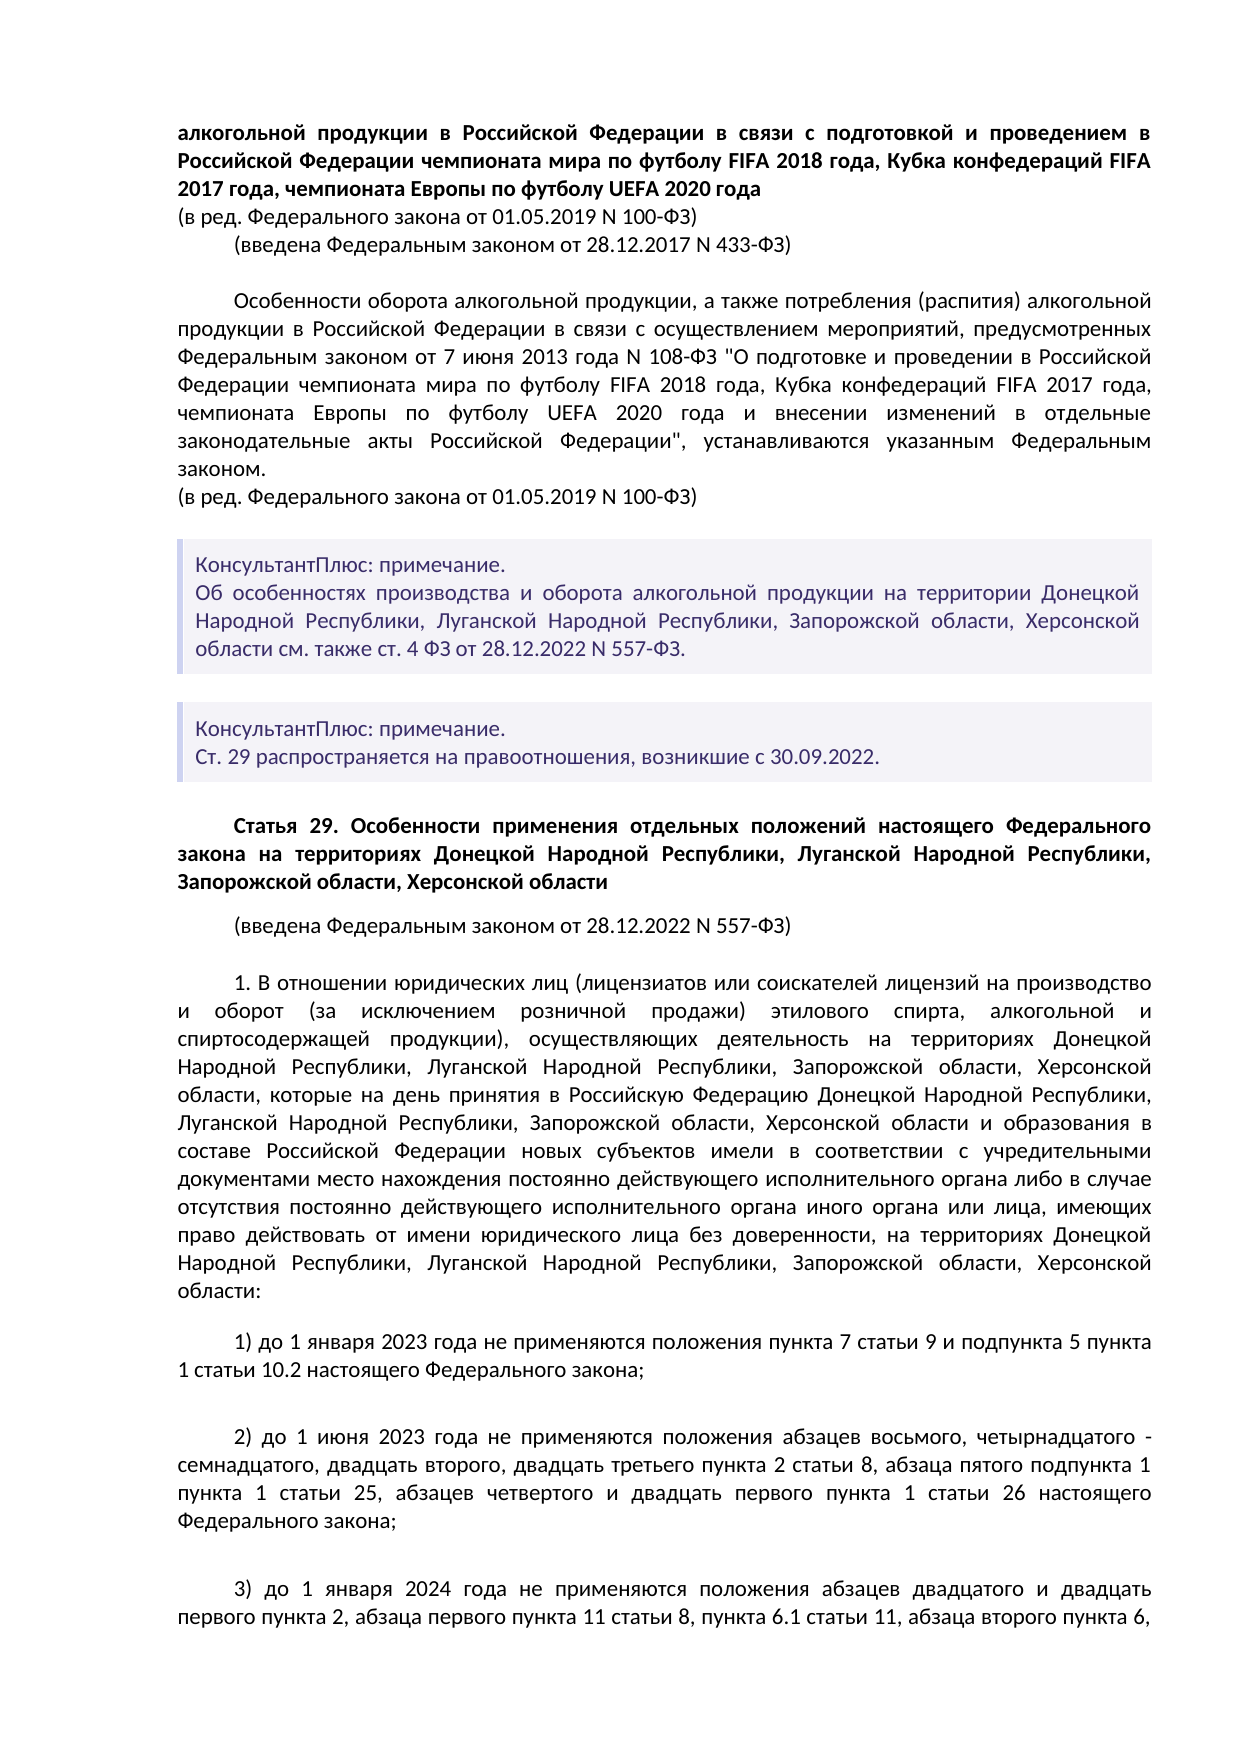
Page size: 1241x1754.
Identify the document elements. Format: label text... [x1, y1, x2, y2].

text 3) до 1 января 2024 года не применяются положения абзацев двадцатого и двадцать первого пункта 2, абзаца первого пункта 11 статьи 8, пункта 6.1 статьи 11, абзаца второго пункта 6, [177, 1574, 1152, 1630]
table_header [1140, 702, 1152, 782]
text 1) до 1 января 2023 года не применяются положения пункта 7 статьи 9 и подпункта 5 пункта 1 статьи 10.2 настоящего Федерального закона; [177, 1327, 1152, 1383]
table_header КонсультантПлюс: примечание. Об особенностях производства и оборота алкогольной продукции на территории Донецкой Народной Республики, Луганской Народной Республики, Запорожской области, Херсонской области см. также ст. 4 ФЗ от 28.12.2022 N 557-ФЗ. [195, 539, 1140, 674]
text (в ред. Федерального закона от 01.05.2019 N 100-ФЗ) [177, 202, 1152, 230]
table_header [184, 539, 195, 674]
table_header [184, 702, 195, 782]
text (введена Федеральным законом от 28.12.2017 N 433-ФЗ) [177, 230, 1152, 258]
text Особенности оборота алкогольной продукции, а также потребления (распития) алкогольной продукции в Российской Федерации в связи с осуществлением мероприятий, предусмотренных Федеральным законом от 7 июня 2013 года N 108-ФЗ "О подготовке и проведении в Российской Федерации чемпионата мира по футболу FIFA 2018 года, Кубка конфедераций FIFA 2017 года, чемпионата Европы по футболу UEFA 2020 года и внесении изменений в отдельные законодательные акты Российской Федерации", устанавливаются указанным Федеральным законом. [177, 286, 1152, 482]
table_header КонсультантПлюс: примечание. Ст. 29 распространяется на правоотношения, возникшие с 30.09.2022. [195, 702, 1140, 782]
text (в ред. Федерального закона от 01.05.2019 N 100-ФЗ) [177, 482, 1152, 510]
table_header [177, 702, 183, 782]
text (введена Федеральным законом от 28.12.2022 N 557-ФЗ) [177, 912, 1152, 940]
text 1. В отношении юридических лиц (лицензиатов или соискателей лицензий на производство и оборот (за исключением розничной продажи) этилового спирта, алкогольной и спиртосодержащей продукции), осуществляющих деятельность на территориях Донецкой Народной Республики, Луганской Народной Республики, Запорожской области, Херсонской области, которые на день принятия в Российскую Федерацию Донецкой Народной Республики, Луганской Народной Республики, Запорожской области, Херсонской области и образования в составе Российской Федерации новых субъектов имели в соответствии с учредительными документами место нахождения постоянно действующего исполнительного органа либо в случае отсутствия постоянно действующего исполнительного органа иного органа или лица, имеющих право действовать от имени юридического лица без доверенности, на территориях Донецкой Народной Республики, Луганской Народной Республики, Запорожской области, Херсонской области: [177, 968, 1152, 1304]
table_header [177, 539, 183, 674]
text 2) до 1 июня 2023 года не применяются положения абзацев восьмого, четырнадцатого - семнадцатого, двадцать второго, двадцать третьего пункта 2 статьи 8, абзаца пятого подпункта 1 пункта 1 статьи 25, абзацев четвертого и двадцать первого пункта 1 статьи 26 настоящего Федерального закона; [177, 1422, 1152, 1534]
title Статья 29. Особенности применения отдельных положений настоящего Федерального закона на территориях Донецкой Народной Республики, Луганской Народной Республики, Запорожской области, Херсонской области [177, 811, 1152, 895]
table_header [1140, 539, 1152, 674]
title алкогольной продукции в Российской Федерации в связи с подготовкой и проведением в Российской Федерации чемпионата мира по футболу FIFA 2018 года, Кубка конфедераций FIFA 2017 года, чемпионата Европы по футболу UEFA 2020 года [177, 118, 1152, 202]
